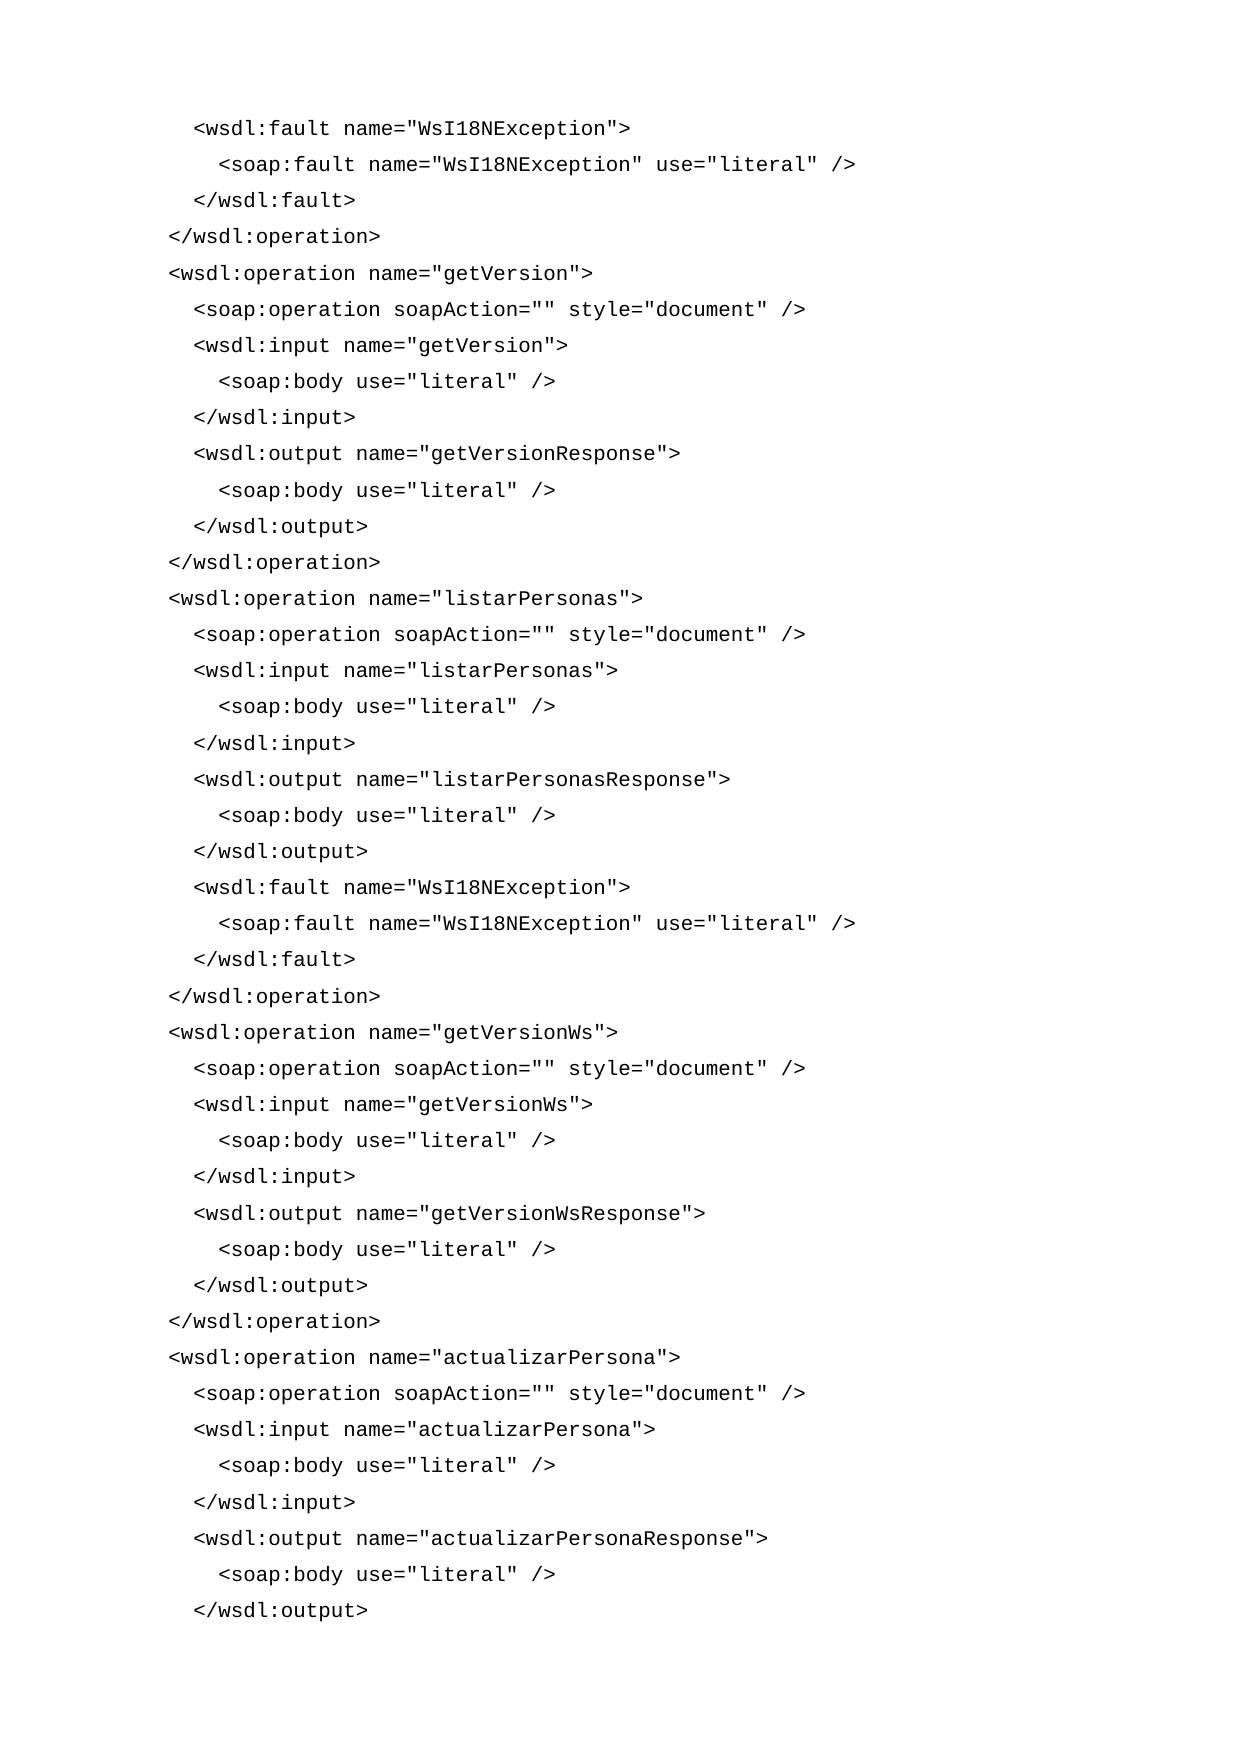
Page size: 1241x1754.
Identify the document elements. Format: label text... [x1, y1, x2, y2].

text <wsdl:input name="actualizarPersona"> [118, 1419, 1122, 1443]
text </wsdl:output> [118, 1600, 1122, 1624]
text </wsdl:fault> [118, 949, 1122, 973]
text </wsdl:output> [118, 841, 1122, 865]
text <wsdl:output name="actualizarPersonaResponse"> [118, 1528, 1122, 1551]
text <soap:fault name="WsI18NException" use="literal" /> [118, 154, 1122, 178]
text </wsdl:input> [118, 1492, 1122, 1515]
text <wsdl:input name="listarPersonas"> [118, 660, 1122, 684]
text </wsdl:output> [118, 516, 1122, 539]
text </wsdl:input> [118, 1166, 1122, 1190]
text <soap:body use="literal" /> [118, 371, 1122, 395]
text <wsdl:operation name="getVersionWs"> [118, 1022, 1122, 1045]
text </wsdl:operation> [118, 986, 1122, 1009]
text </wsdl:operation> [118, 552, 1122, 576]
text <wsdl:operation name="actualizarPersona"> [118, 1347, 1122, 1371]
text <soap:operation soapAction="" style="document" /> [118, 1383, 1122, 1407]
text <soap:body use="literal" /> [118, 1564, 1122, 1588]
text </wsdl:operation> [118, 227, 1122, 250]
text <wsdl:fault name="WsI18NException"> [118, 877, 1122, 901]
text <soap:operation soapAction="" style="document" /> [118, 1058, 1122, 1082]
text <soap:fault name="WsI18NException" use="literal" /> [118, 913, 1122, 937]
text <soap:body use="literal" /> [118, 696, 1122, 720]
text </wsdl:output> [118, 1275, 1122, 1298]
text </wsdl:operation> [118, 1311, 1122, 1334]
text <wsdl:output name="getVersionWsResponse"> [118, 1202, 1122, 1226]
text <wsdl:input name="getVersionWs"> [118, 1094, 1122, 1118]
text <soap:operation soapAction="" style="document" /> [118, 299, 1122, 322]
text <soap:operation soapAction="" style="document" /> [118, 624, 1122, 648]
text <wsdl:operation name="listarPersonas"> [118, 588, 1122, 612]
text <wsdl:output name="getVersionResponse"> [118, 443, 1122, 467]
text <soap:body use="literal" /> [118, 479, 1122, 503]
text </wsdl:fault> [118, 190, 1122, 214]
text <soap:body use="literal" /> [118, 805, 1122, 828]
text <wsdl:fault name="WsI18NException"> [118, 118, 1122, 142]
text </wsdl:input> [118, 407, 1122, 431]
text <soap:body use="literal" /> [118, 1456, 1122, 1479]
text <wsdl:output name="listarPersonasResponse"> [118, 769, 1122, 792]
text <wsdl:input name="getVersion"> [118, 335, 1122, 359]
text <soap:body use="literal" /> [118, 1130, 1122, 1154]
text </wsdl:input> [118, 733, 1122, 756]
text <wsdl:operation name="getVersion"> [118, 263, 1122, 286]
text <soap:body use="literal" /> [118, 1239, 1122, 1262]
